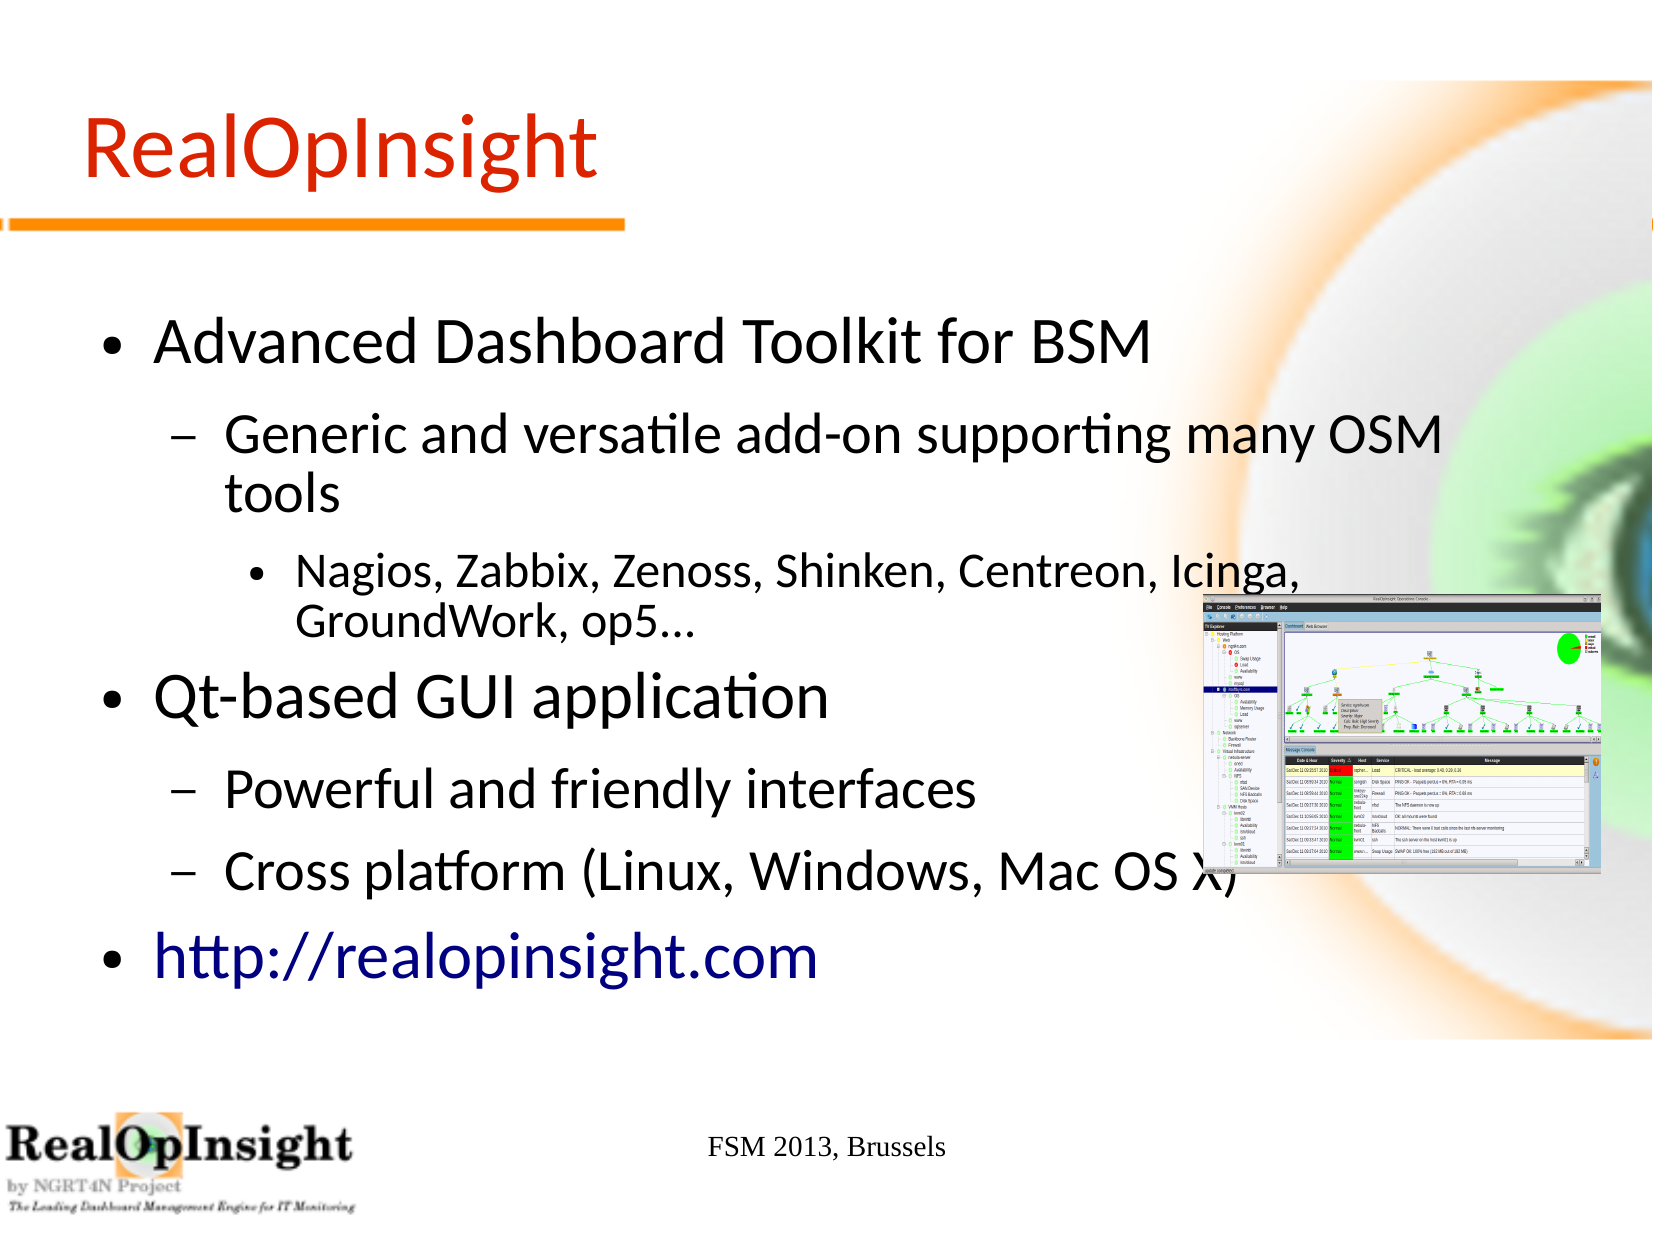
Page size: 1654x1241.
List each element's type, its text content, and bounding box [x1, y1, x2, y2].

title RealOpInsight [82, 73, 1547, 237]
list Advanced Dashboard Toolkit for BSM Generic and versatile add-on supporting many OSM tools Nagios, Zabbix, Zenoss, Shinken, Centreon, Icinga, GroundWork, op5... Qt-based GUI application Powerful and friendly interfaces Cross platform (Linux, Windows, Mac OS X) http://realopinsight.com [82, 313, 1538, 1034]
picture [0, 0, 1654, 1241]
